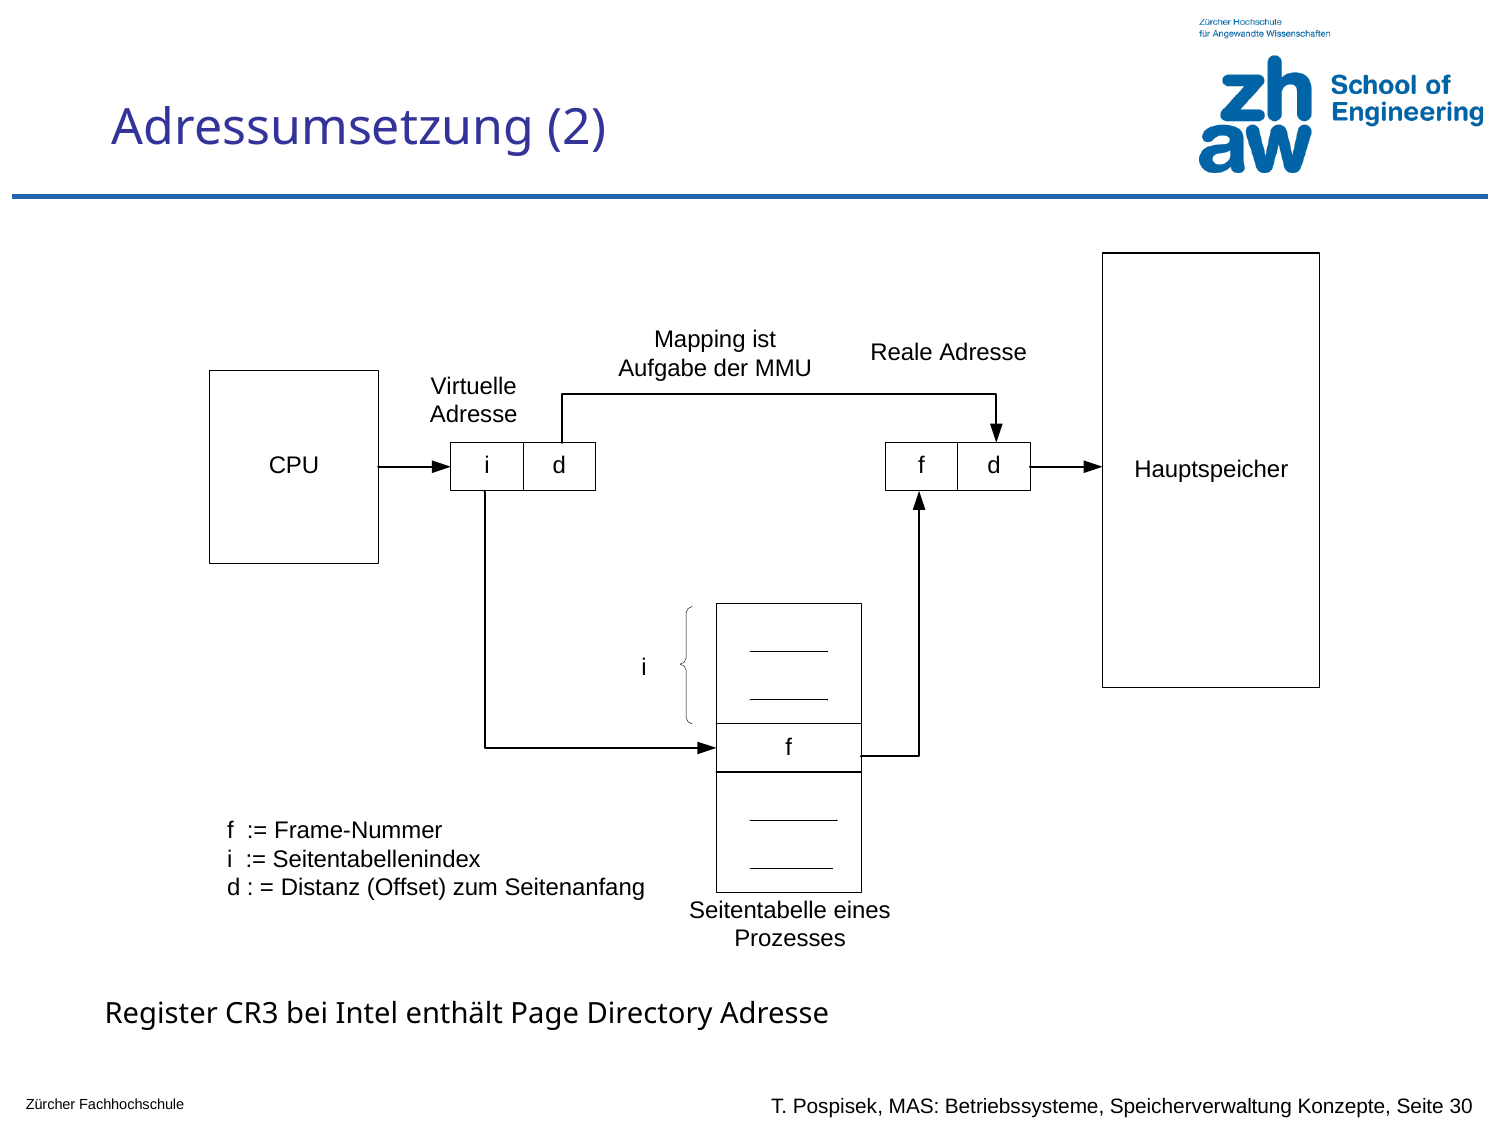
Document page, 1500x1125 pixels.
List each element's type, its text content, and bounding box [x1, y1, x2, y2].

title Adressumsetzung (2) [96, 50, 1375, 163]
picture [206, 249, 1323, 957]
text_box Register CR3 bei Intel enthält Page Directory Adresse [89, 987, 845, 1038]
picture [1199, 19, 1483, 173]
